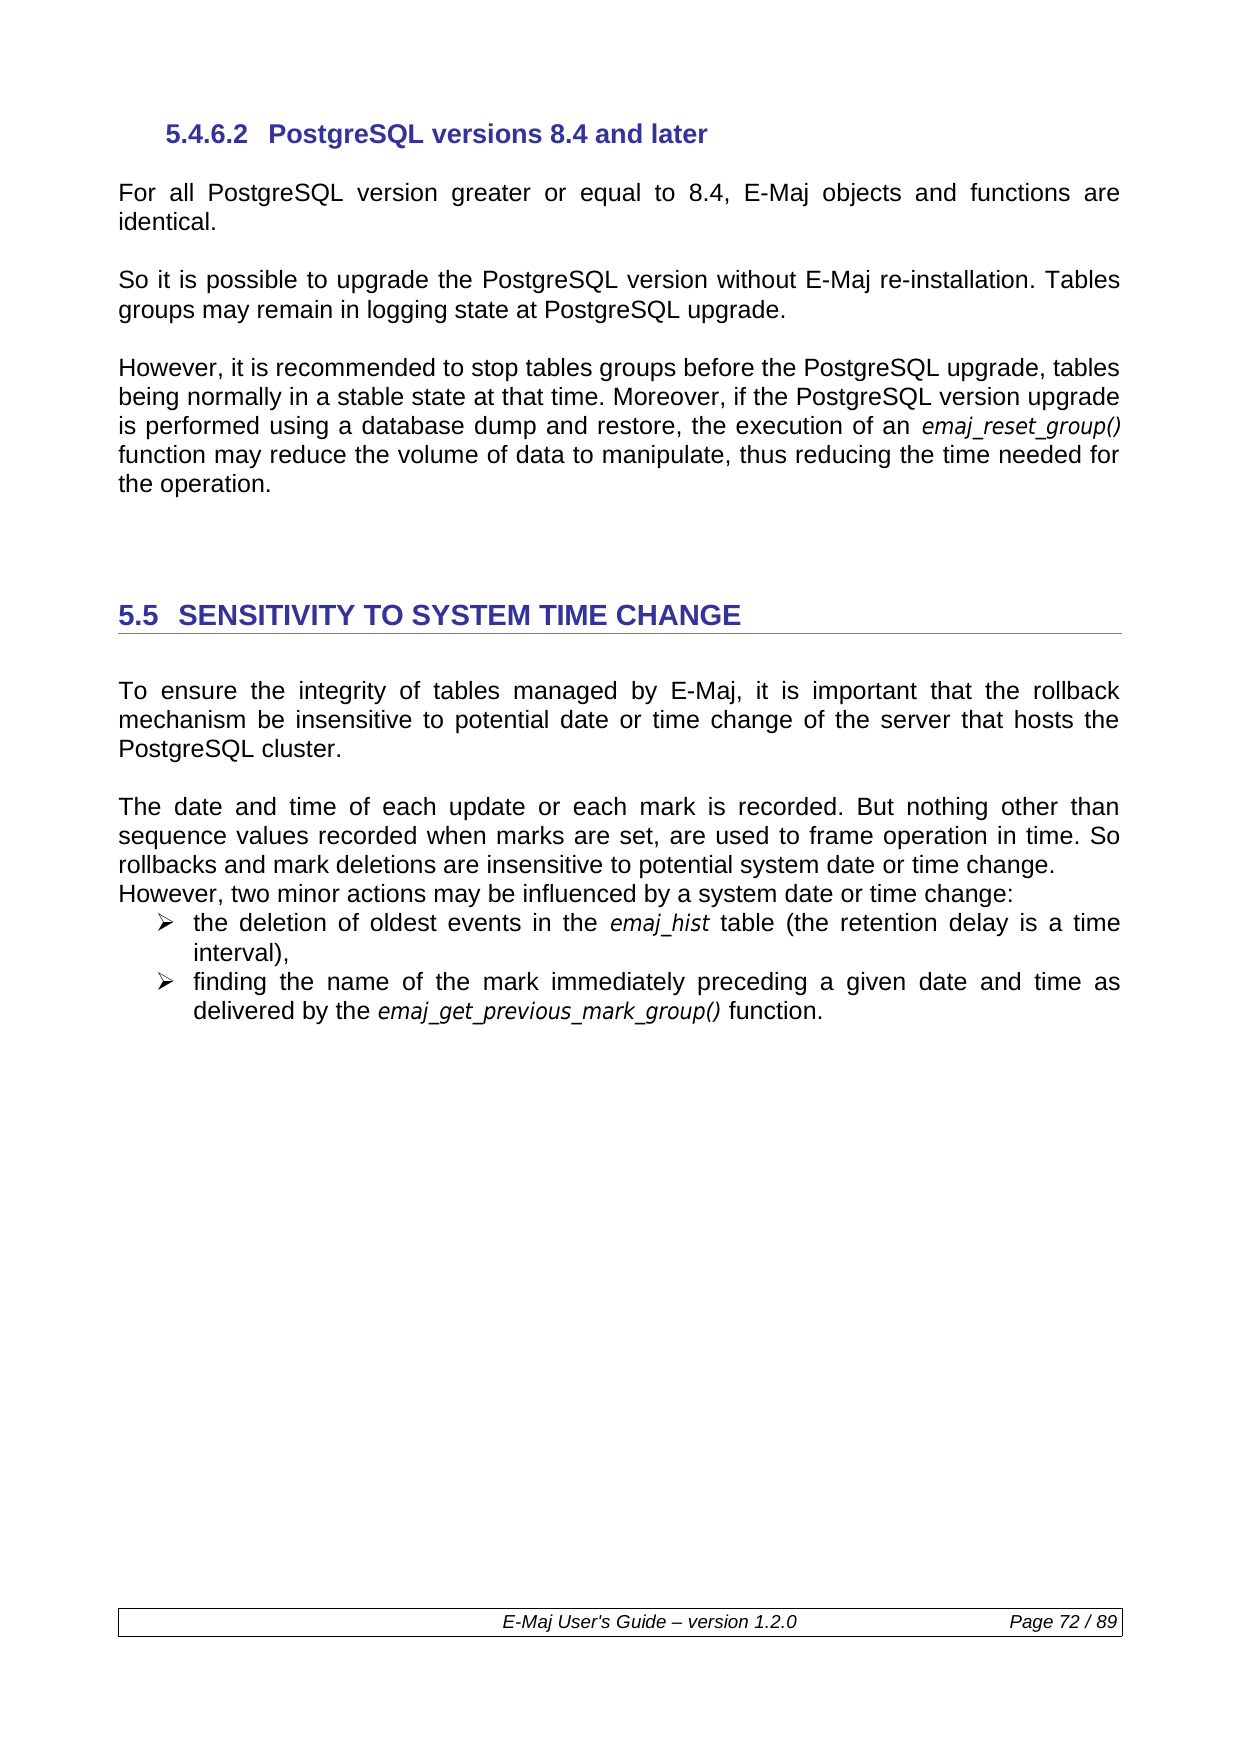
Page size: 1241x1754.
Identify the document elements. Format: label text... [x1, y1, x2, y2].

subtitle Sensitivity to system time change [118, 598, 1122, 633]
list the deletion of oldest events in the emaj_hist table (the retention delay is a time interval), [156, 908, 1122, 966]
list finding the name of the mark immediately preceding a given date and time as delivered by the emaj_get_previous_mark_group() function. [156, 966, 1122, 1024]
text However, two minor actions may be influenced by a system date or time change: [118, 879, 1122, 908]
text To ensure the integrity of tables managed by E-Maj, it is important that the rollback mechanism be insensitive to potential date or time change of the server that hosts the PostgreSQL cluster. [118, 676, 1122, 763]
text So it is possible to upgrade the PostgreSQL version without E-Maj re-installation. Tables groups may remain in logging state at PostgreSQL upgrade. [118, 265, 1122, 323]
text The date and time of each update or each mark is recorded. But nothing other than sequence values recorded when marks are set, are used to frame operation in time. So rollbacks and mark deletions are insensitive to potential system date or time change. [118, 792, 1122, 879]
subtitle PostgreSQL versions 8.4 and later [165, 118, 1122, 149]
text For all PostgreSQL version greater or equal to 8.4, E-Maj objects and functions are identical. [118, 178, 1122, 236]
text However, it is recommended to stop tables groups before the PostgreSQL upgrade, tables being normally in a stable state at that time. Moreover, if the PostgreSQL version upgrade is performed using a database dump and restore, the execution of an emaj_reset_group() function may reduce the volume of data to manipulate, thus reducing the time needed for the operation. [118, 353, 1122, 498]
